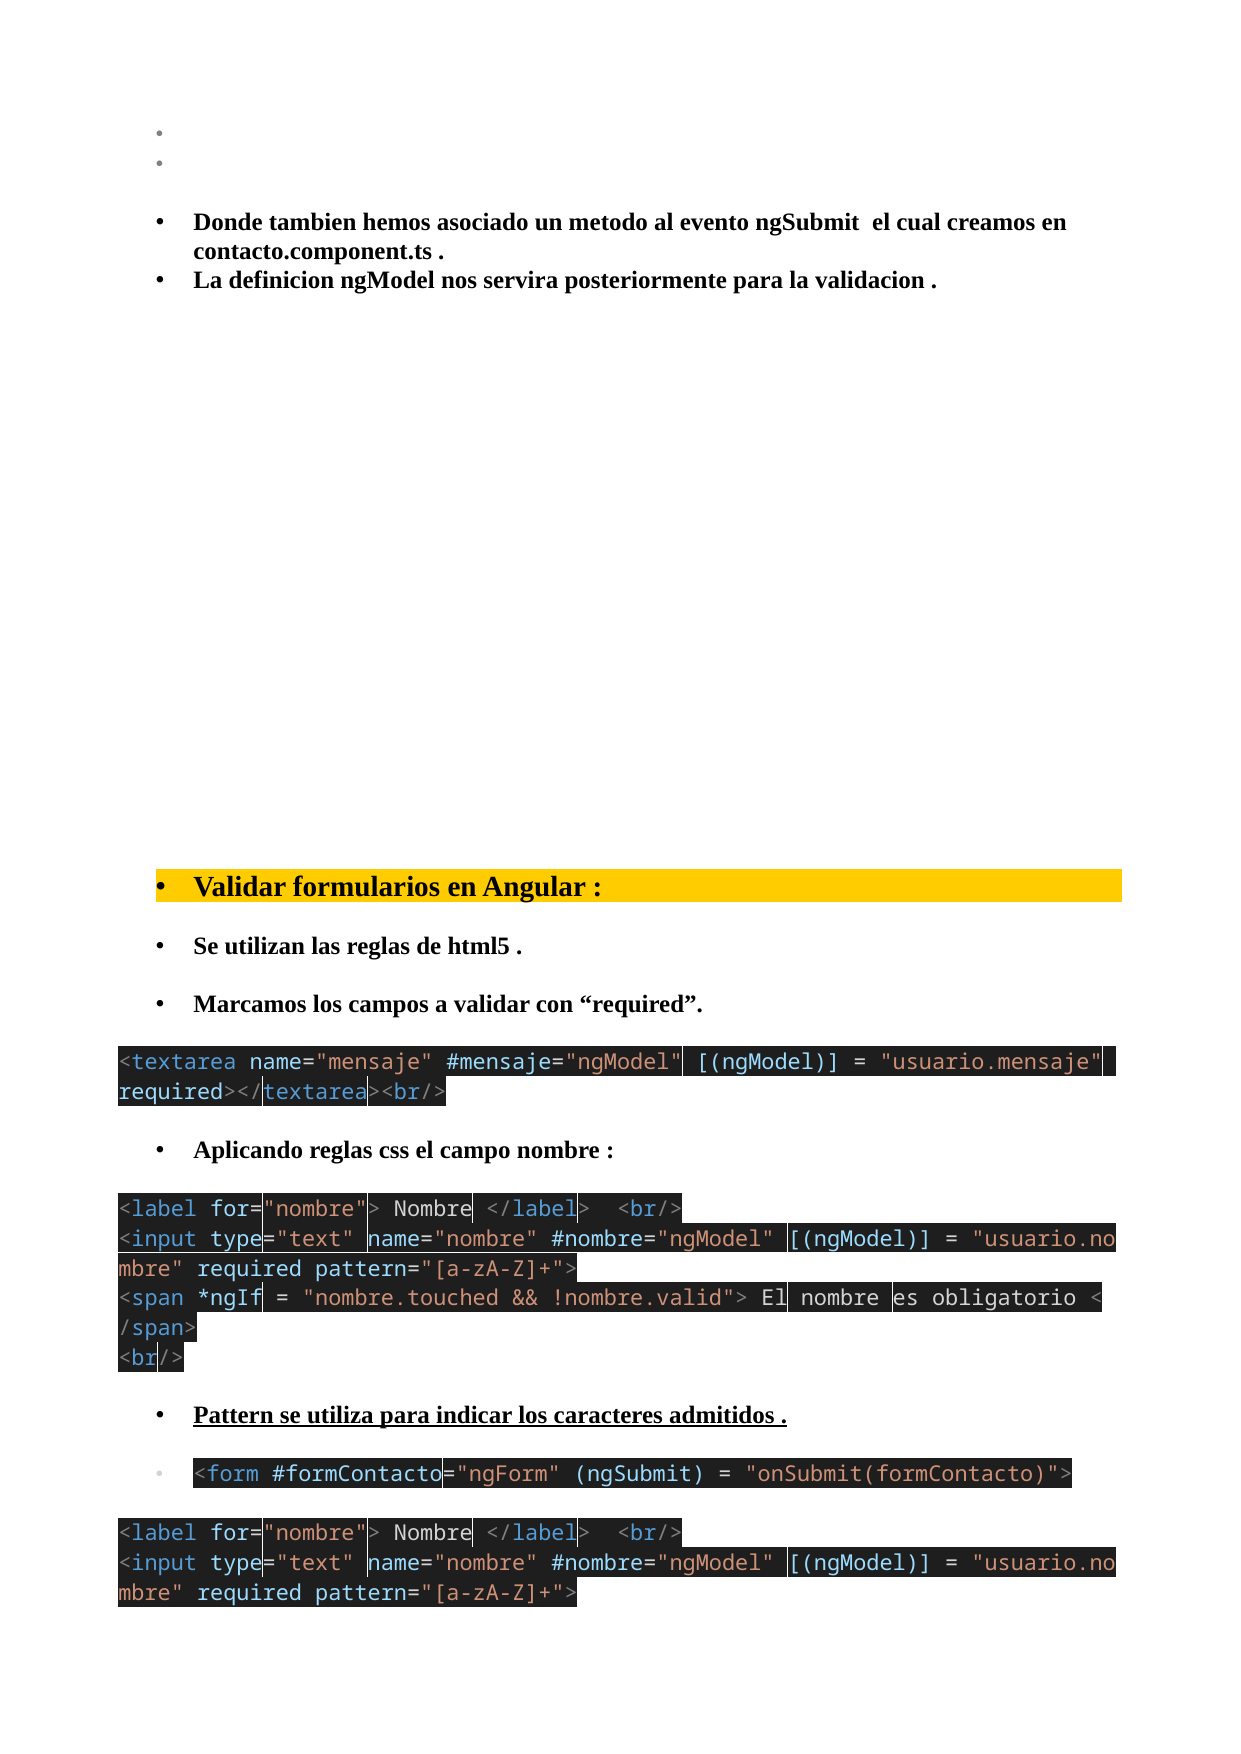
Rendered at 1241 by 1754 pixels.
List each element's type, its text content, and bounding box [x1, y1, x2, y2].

list Validar formularios en Angular : [156, 869, 1122, 902]
list Marcamos los campos a validar con “required”. [156, 989, 1122, 1017]
text <label for="nombre"> Nombre </label> <br/> [118, 1517, 1122, 1547]
list <form #formContacto="ngForm" (ngSubmit) = "onSubmit(formContacto)"> [156, 1458, 1122, 1488]
list Aplicando reglas css el campo nombre : [156, 1135, 1122, 1164]
list La definicion ngModel nos servira posteriormente para la validacion . [156, 265, 1122, 294]
text <input type="text" name="nombre" #nombre="ngModel" [(ngModel)] = "usuario.nombre" required pattern="[a-zA-Z]+"> [118, 1223, 1122, 1282]
text <input type="text" name="nombre" #nombre="ngModel" [(ngModel)] = "usuario.nombre" required pattern="[a-zA-Z]+"> [118, 1547, 1122, 1607]
list Pattern se utiliza para indicar los caracteres admitidos . [156, 1400, 1122, 1429]
text <label for="nombre"> Nombre </label> <br/> [118, 1193, 1122, 1223]
text <span *ngIf = "nombre.touched && !nombre.valid"> El nombre es obligatorio </span> [118, 1282, 1122, 1342]
text <textarea name="mensaje" #mensaje="ngModel" [(ngModel)] = "usuario.mensaje" required></textarea><br/> [118, 1046, 1122, 1106]
list Se utilizan las reglas de html5 . [156, 931, 1122, 960]
list Donde tambien hemos asociado un metodo al evento ngSubmit el cual creamos en contacto.component.ts . [156, 207, 1122, 265]
text <br/> [118, 1342, 1122, 1372]
